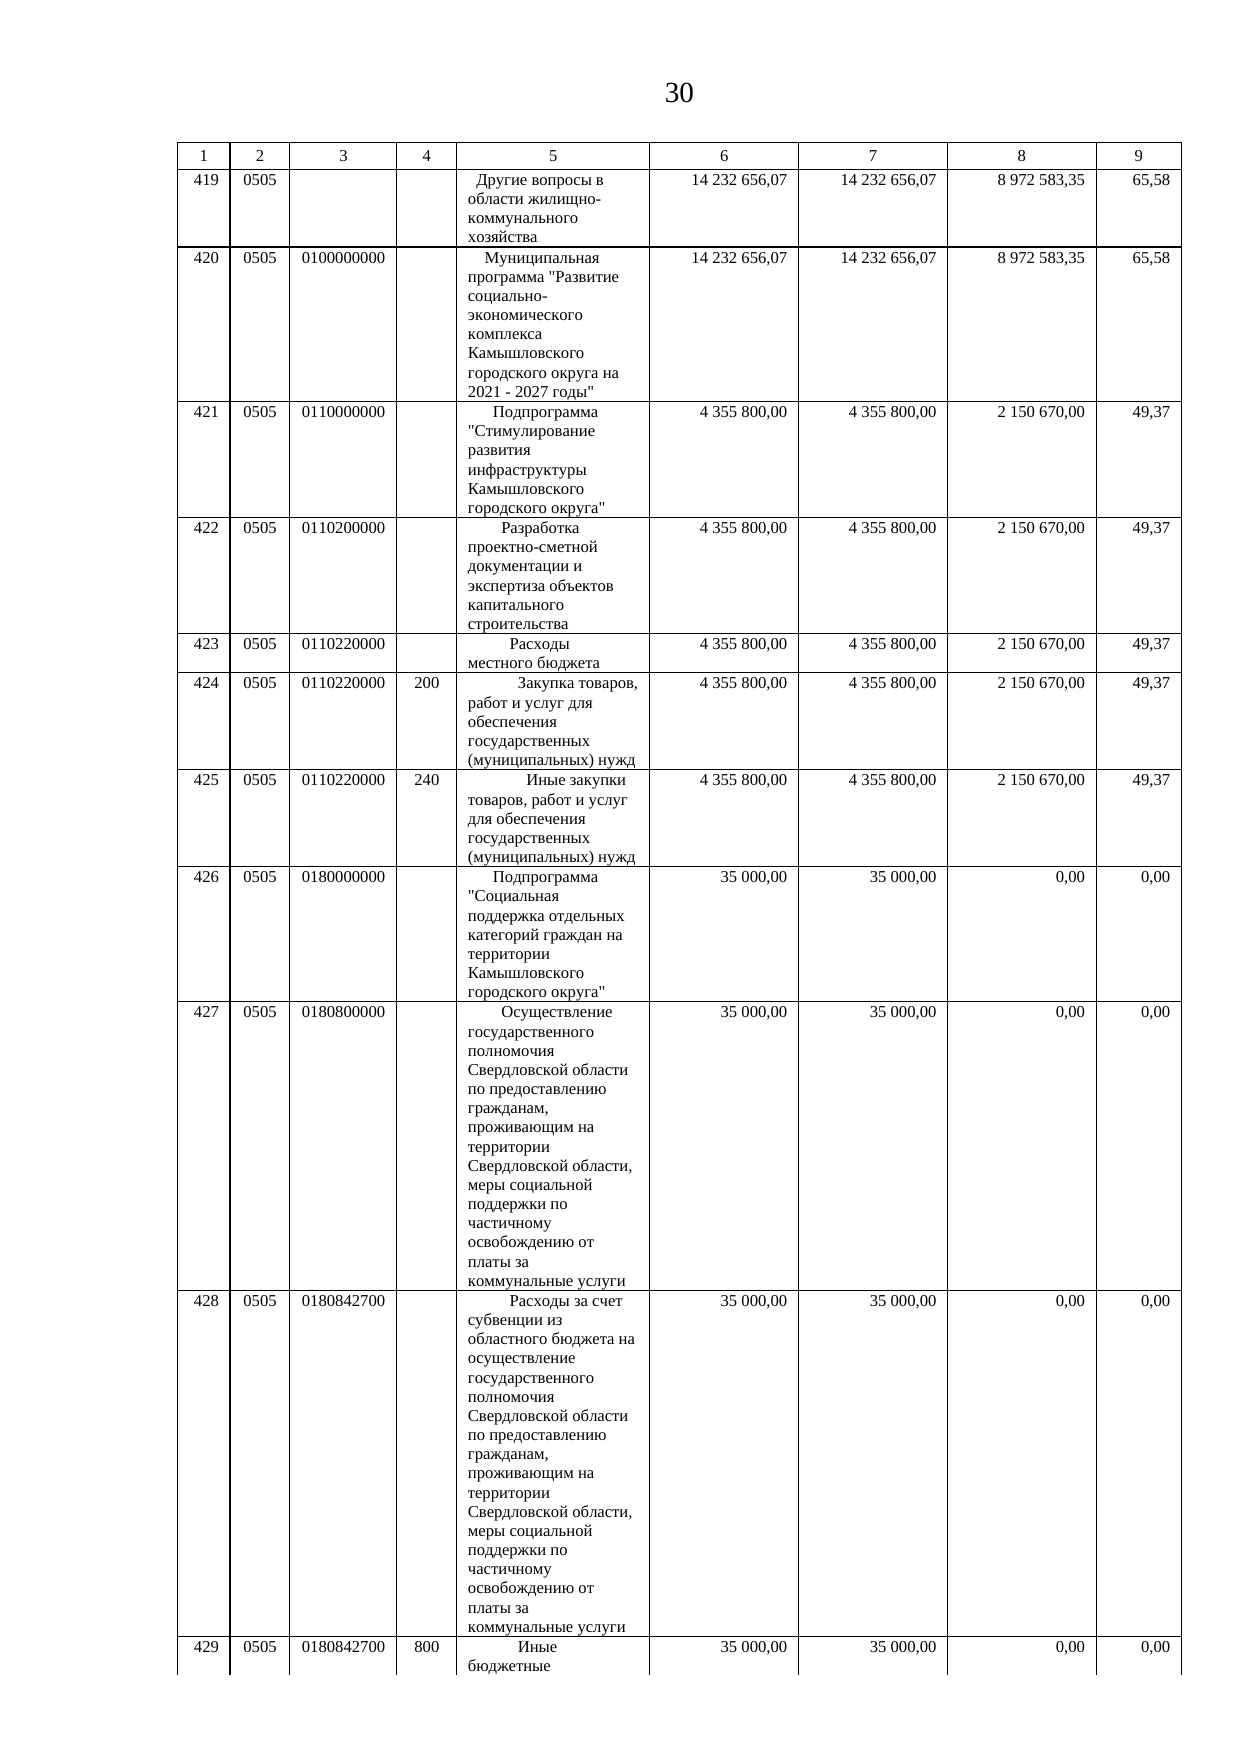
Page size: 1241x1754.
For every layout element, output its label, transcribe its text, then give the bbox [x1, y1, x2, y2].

table_cell [397, 1291, 456, 1636]
table_cell [397, 867, 456, 1001]
table_cell 0505 [231, 402, 289, 517]
table_cell 0,00 [948, 1002, 1096, 1290]
table_cell 0505 [231, 770, 289, 866]
table_cell 65,58 [1097, 248, 1181, 401]
table_cell 35 000,00 [799, 867, 947, 1001]
table_cell 0505 [231, 867, 289, 1001]
table_cell 0,00 [948, 1291, 1096, 1636]
table_header 7 [799, 143, 947, 169]
table_cell 0505 [231, 518, 289, 633]
table_cell 35 000,00 [650, 1291, 798, 1636]
table_cell 0505 [231, 1637, 289, 1675]
table_cell 0,00 [948, 867, 1096, 1001]
table_cell 2 150 670,00 [948, 634, 1096, 672]
table_cell Подпрограмма "Социальная поддержка отдельных категорий граждан на территории Камышловского городского округа" [457, 867, 649, 1001]
table_cell Расходы за счет субвенции из областного бюджета на осуществление государственного полномочия Свердловской области по предоставлению гражданам, проживающим на территории Свердловской области, меры социальной поддержки по частичному освобождению от платы за коммунальные услуги [457, 1291, 649, 1636]
table_cell 419 [178, 170, 229, 246]
table_cell 2 150 670,00 [948, 518, 1096, 633]
table_cell 0,00 [948, 1637, 1096, 1675]
table_cell 4 355 800,00 [650, 518, 798, 633]
table_cell 49,37 [1097, 770, 1181, 866]
table_cell Иные бюджетные [457, 1637, 649, 1675]
table_cell 4 355 800,00 [799, 402, 947, 517]
table_cell 0180842700 [290, 1291, 396, 1636]
table_cell 200 [397, 673, 456, 769]
table_cell Другие вопросы в области жилищно-коммунального хозяйства [457, 170, 649, 246]
table_cell Иные закупки товаров, работ и услуг для обеспечения государственных (муниципальных) нужд [457, 770, 649, 866]
table_cell 35 000,00 [799, 1637, 947, 1675]
table_cell Разработка проектно-сметной документации и экспертиза объектов капитального строительства [457, 518, 649, 633]
table_header 4 [397, 143, 456, 169]
table_cell 4 355 800,00 [650, 770, 798, 866]
table_cell 49,37 [1097, 634, 1181, 672]
table_cell 0110220000 [290, 770, 396, 866]
table_cell Расходы местного бюджета [457, 634, 649, 672]
table_cell 240 [397, 770, 456, 866]
table_cell 14 232 656,07 [799, 170, 947, 246]
table_cell 49,37 [1097, 402, 1181, 517]
table_cell 49,37 [1097, 518, 1181, 633]
table_cell 0505 [231, 170, 289, 246]
table_cell [397, 1002, 456, 1290]
table_cell 425 [178, 770, 229, 866]
table_header 2 [231, 143, 289, 169]
table_cell 14 232 656,07 [650, 170, 798, 246]
table_cell 0505 [231, 248, 289, 401]
table_cell 4 355 800,00 [650, 673, 798, 769]
table_cell 14 232 656,07 [799, 248, 947, 401]
table_cell 420 [178, 248, 229, 401]
table_cell 35 000,00 [650, 1002, 798, 1290]
table_cell 35 000,00 [650, 867, 798, 1001]
table_cell 0180842700 [290, 1637, 396, 1675]
table_cell 0505 [231, 1002, 289, 1290]
table_cell [397, 402, 456, 517]
table_cell [397, 248, 456, 401]
table_cell 0505 [231, 673, 289, 769]
table_cell 0,00 [1097, 1637, 1181, 1675]
table_cell 14 232 656,07 [650, 248, 798, 401]
table_cell Осуществление государственного полномочия Свердловской области по предоставлению гражданам, проживающим на территории Свердловской области, меры социальной поддержки по частичному освобождению от платы за коммунальные услуги [457, 1002, 649, 1290]
table_header 6 [650, 143, 798, 169]
table_cell 4 355 800,00 [650, 402, 798, 517]
table_cell 2 150 670,00 [948, 770, 1096, 866]
table_cell 0110200000 [290, 518, 396, 633]
table_cell 4 355 800,00 [799, 673, 947, 769]
table_cell Муниципальная программа "Развитие социально-экономического комплекса Камышловского городского округа на 2021 - 2027 годы" [457, 248, 649, 401]
table_cell 429 [178, 1637, 229, 1675]
table_cell 428 [178, 1291, 229, 1636]
table_cell 0110000000 [290, 402, 396, 517]
table_cell 35 000,00 [650, 1637, 798, 1675]
table_header 5 [457, 143, 649, 169]
table_cell 0110220000 [290, 673, 396, 769]
table_cell 0180800000 [290, 1002, 396, 1290]
table_cell Подпрограмма "Стимулирование развития инфраструктуры Камышловского городского округа" [457, 402, 649, 517]
table_cell 423 [178, 634, 229, 672]
table_cell 422 [178, 518, 229, 633]
table_cell 4 355 800,00 [799, 770, 947, 866]
table_cell 421 [178, 402, 229, 517]
table_cell 35 000,00 [799, 1291, 947, 1636]
table_cell 0,00 [1097, 1291, 1181, 1636]
table_cell 0110220000 [290, 634, 396, 672]
table_cell 8 972 583,35 [948, 248, 1096, 401]
table_cell [397, 170, 456, 246]
table_header 9 [1097, 143, 1181, 169]
table_cell 35 000,00 [799, 1002, 947, 1290]
table_cell 4 355 800,00 [799, 634, 947, 672]
table_cell 2 150 670,00 [948, 402, 1096, 517]
table_cell 427 [178, 1002, 229, 1290]
table_cell 2 150 670,00 [948, 673, 1096, 769]
table_cell [397, 634, 456, 672]
table_cell 0180000000 [290, 867, 396, 1001]
table_header 3 [290, 143, 396, 169]
table_cell [290, 170, 396, 246]
table_cell 4 355 800,00 [799, 518, 947, 633]
table_cell 426 [178, 867, 229, 1001]
table_header 1 [178, 143, 229, 169]
table_cell 424 [178, 673, 229, 769]
table_cell 49,37 [1097, 673, 1181, 769]
table_cell 8 972 583,35 [948, 170, 1096, 246]
table_cell Закупка товаров, работ и услуг для обеспечения государственных (муниципальных) нужд [457, 673, 649, 769]
table_cell 65,58 [1097, 170, 1181, 246]
table_cell 0,00 [1097, 867, 1181, 1001]
table_cell 800 [397, 1637, 456, 1675]
table_header 8 [948, 143, 1096, 169]
table_cell 0505 [231, 1291, 289, 1636]
table_cell 4 355 800,00 [650, 634, 798, 672]
table_cell 0505 [231, 634, 289, 672]
table_cell 0100000000 [290, 248, 396, 401]
table_cell 0,00 [1097, 1002, 1181, 1290]
table_cell [397, 518, 456, 633]
